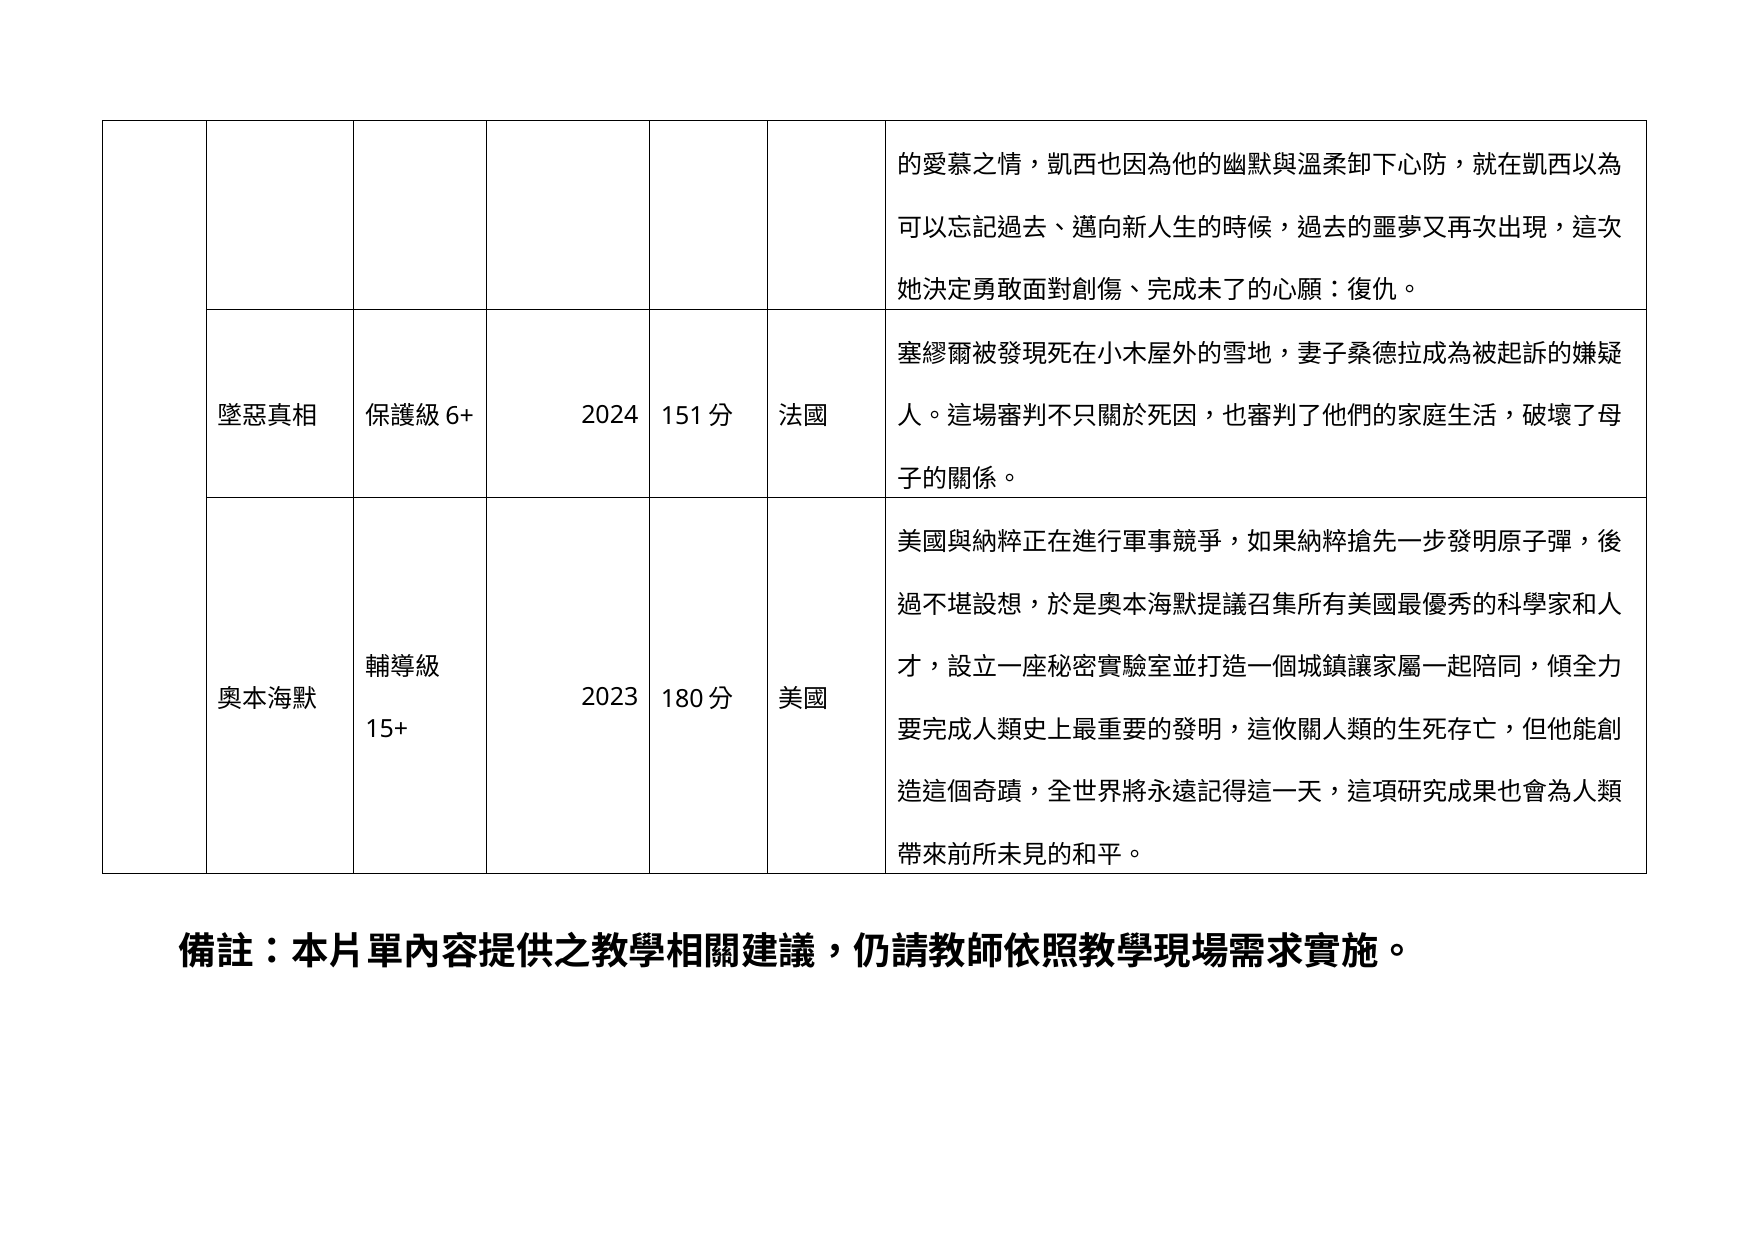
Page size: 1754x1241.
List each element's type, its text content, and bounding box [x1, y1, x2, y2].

table_cell 墜惡真相 [207, 310, 353, 497]
table_cell [768, 121, 885, 309]
table_cell [354, 121, 486, 309]
table_cell 保護級6+ [354, 310, 486, 497]
table_cell 奧本海默 [207, 498, 353, 873]
table_cell 塞繆爾被發現死在小木屋外的雪地，妻子桑德拉成為被起訴的嫌疑人。這場審判不只關於死因，也審判了他們的家庭生活，破壞了母子的關係。 [886, 310, 1646, 497]
table_cell 2024 [487, 310, 649, 497]
table_cell [103, 121, 206, 873]
table_cell 美國 [768, 498, 885, 873]
table_cell [207, 121, 353, 309]
table_cell 的愛慕之情，凱西也因為他的幽默與溫柔卸下心防，就在凱西以為可以忘記過去、邁向新人生的時候，過去的噩夢又再次出現，這次她決定勇敢面對創傷、完成未了的心願：復仇。 [886, 121, 1646, 309]
table_cell [487, 121, 649, 309]
table_cell 151分 [650, 310, 767, 497]
table_cell 輔導級15+ [354, 498, 486, 873]
table_cell 2023 [487, 498, 649, 873]
text 備註：本片單內容提供之教學相關建議，仍請教師依照教學現場需求實施。 [178, 924, 1648, 974]
table_cell 180分 [650, 498, 767, 873]
table_cell [650, 121, 767, 309]
table_cell 法國 [768, 310, 885, 497]
table_cell 美國與納粹正在進行軍事競爭，如果納粹搶先一步發明原子彈，後過不堪設想，於是奧本海默提議召集所有美國最優秀的科學家和人才，設立一座秘密實驗室並打造一個城鎮讓家屬一起陪同，傾全力要完成人類史上最重要的發明，這攸關人類的生死存亡，但他能創造這個奇蹟，全世界將永遠記得這一天，這項研究成果也會為人類帶來前所未見的和平。 [886, 498, 1646, 873]
